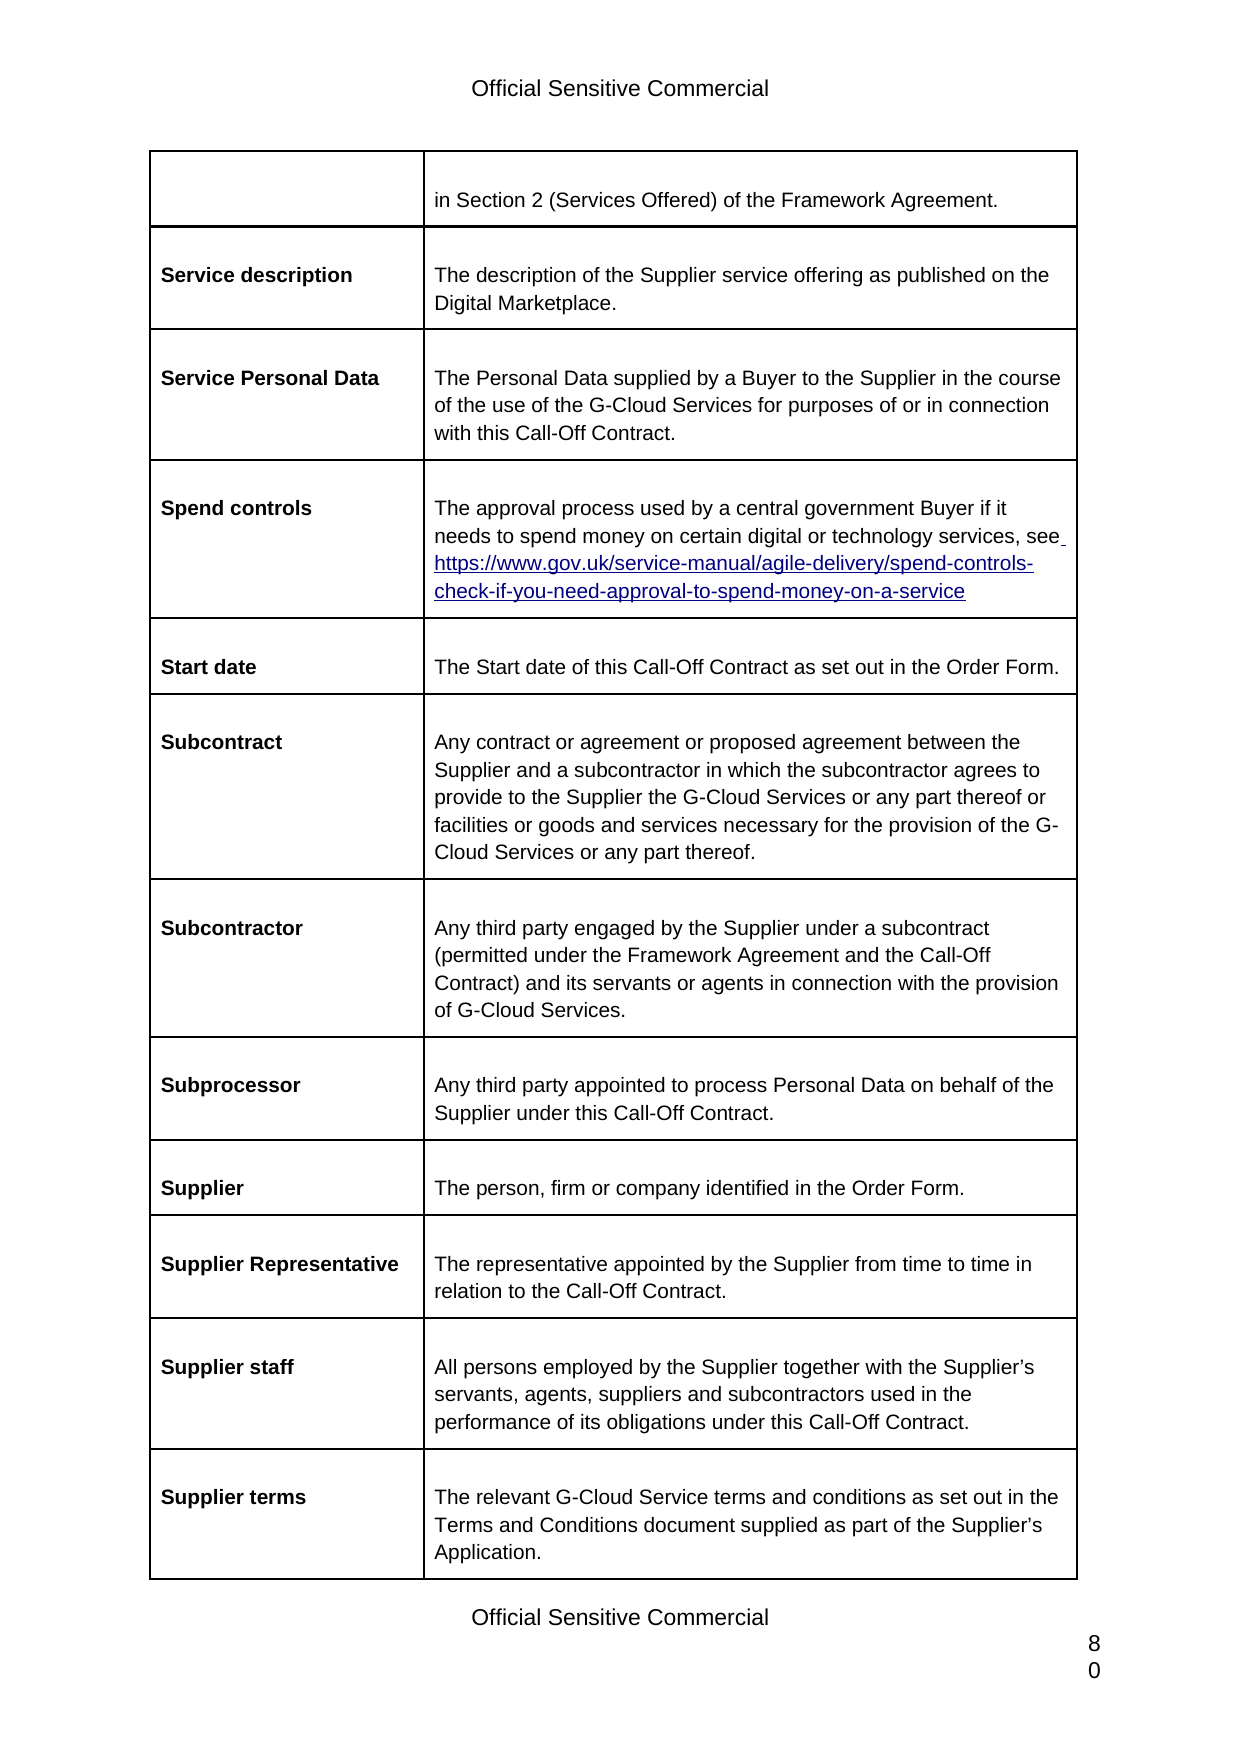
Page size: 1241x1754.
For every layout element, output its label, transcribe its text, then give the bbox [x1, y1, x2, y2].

table_cell Service description [151, 228, 423, 328]
table_cell Any third party appointed to process Personal Data on behalf of the Supplier under this Call-Off Contract. [425, 1038, 1076, 1139]
table_cell The description of the Supplier service offering as published on the Digital Marketplace. [425, 228, 1076, 328]
table_cell Supplier Representative [151, 1216, 423, 1317]
table_cell All persons employed by the Supplier together with the Supplier’s servants, agents, suppliers and subcontractors used in the performance of its obligations under this Call-Off Contract. [425, 1319, 1076, 1447]
table_cell Spend controls [151, 461, 423, 617]
table_cell Any third party engaged by the Supplier under a subcontract (permitted under the Framework Agreement and the Call-Off Contract) and its servants or agents in connection with the provision of G-Cloud Services. [425, 880, 1076, 1036]
table_cell in Section 2 (Services Offered) of the Framework Agreement. [425, 152, 1076, 225]
table_cell The representative appointed by the Supplier from time to time in relation to the Call-Off Contract. [425, 1216, 1076, 1317]
table_cell The approval process used by a central government Buyer if it needs to spend money on certain digital or technology services, see https://www.gov.uk/service-manual/agile-delivery/spend-controls-check-if-you-need-approval-to-spend-money-on-a-service [425, 461, 1076, 617]
table_cell Supplier staff [151, 1319, 423, 1447]
table_cell Subcontract [151, 695, 423, 878]
table_cell Any contract or agreement or proposed agreement between the Supplier and a subcontractor in which the subcontractor agrees to provide to the Supplier the G-Cloud Services or any part thereof or facilities or goods and services necessary for the provision of the G-Cloud Services or any part thereof. [425, 695, 1076, 878]
table_cell Supplier terms [151, 1450, 423, 1578]
table_cell Start date [151, 619, 423, 692]
table_cell Subcontractor [151, 880, 423, 1036]
table_cell The person, firm or company identified in the Order Form. [425, 1141, 1076, 1214]
table_cell Subprocessor [151, 1038, 423, 1139]
table_cell Service Personal Data [151, 330, 423, 459]
table_cell The relevant G-Cloud Service terms and conditions as set out in the Terms and Conditions document supplied as part of the Supplier’s Application. [425, 1450, 1076, 1578]
table_cell Supplier [151, 1141, 423, 1214]
table_cell [151, 152, 423, 225]
table_cell The Personal Data supplied by a Buyer to the Supplier in the course of the use of the G-Cloud Services for purposes of or in connection with this Call-Off Contract. [425, 330, 1076, 459]
table_cell The Start date of this Call-Off Contract as set out in the Order Form. [425, 619, 1076, 692]
